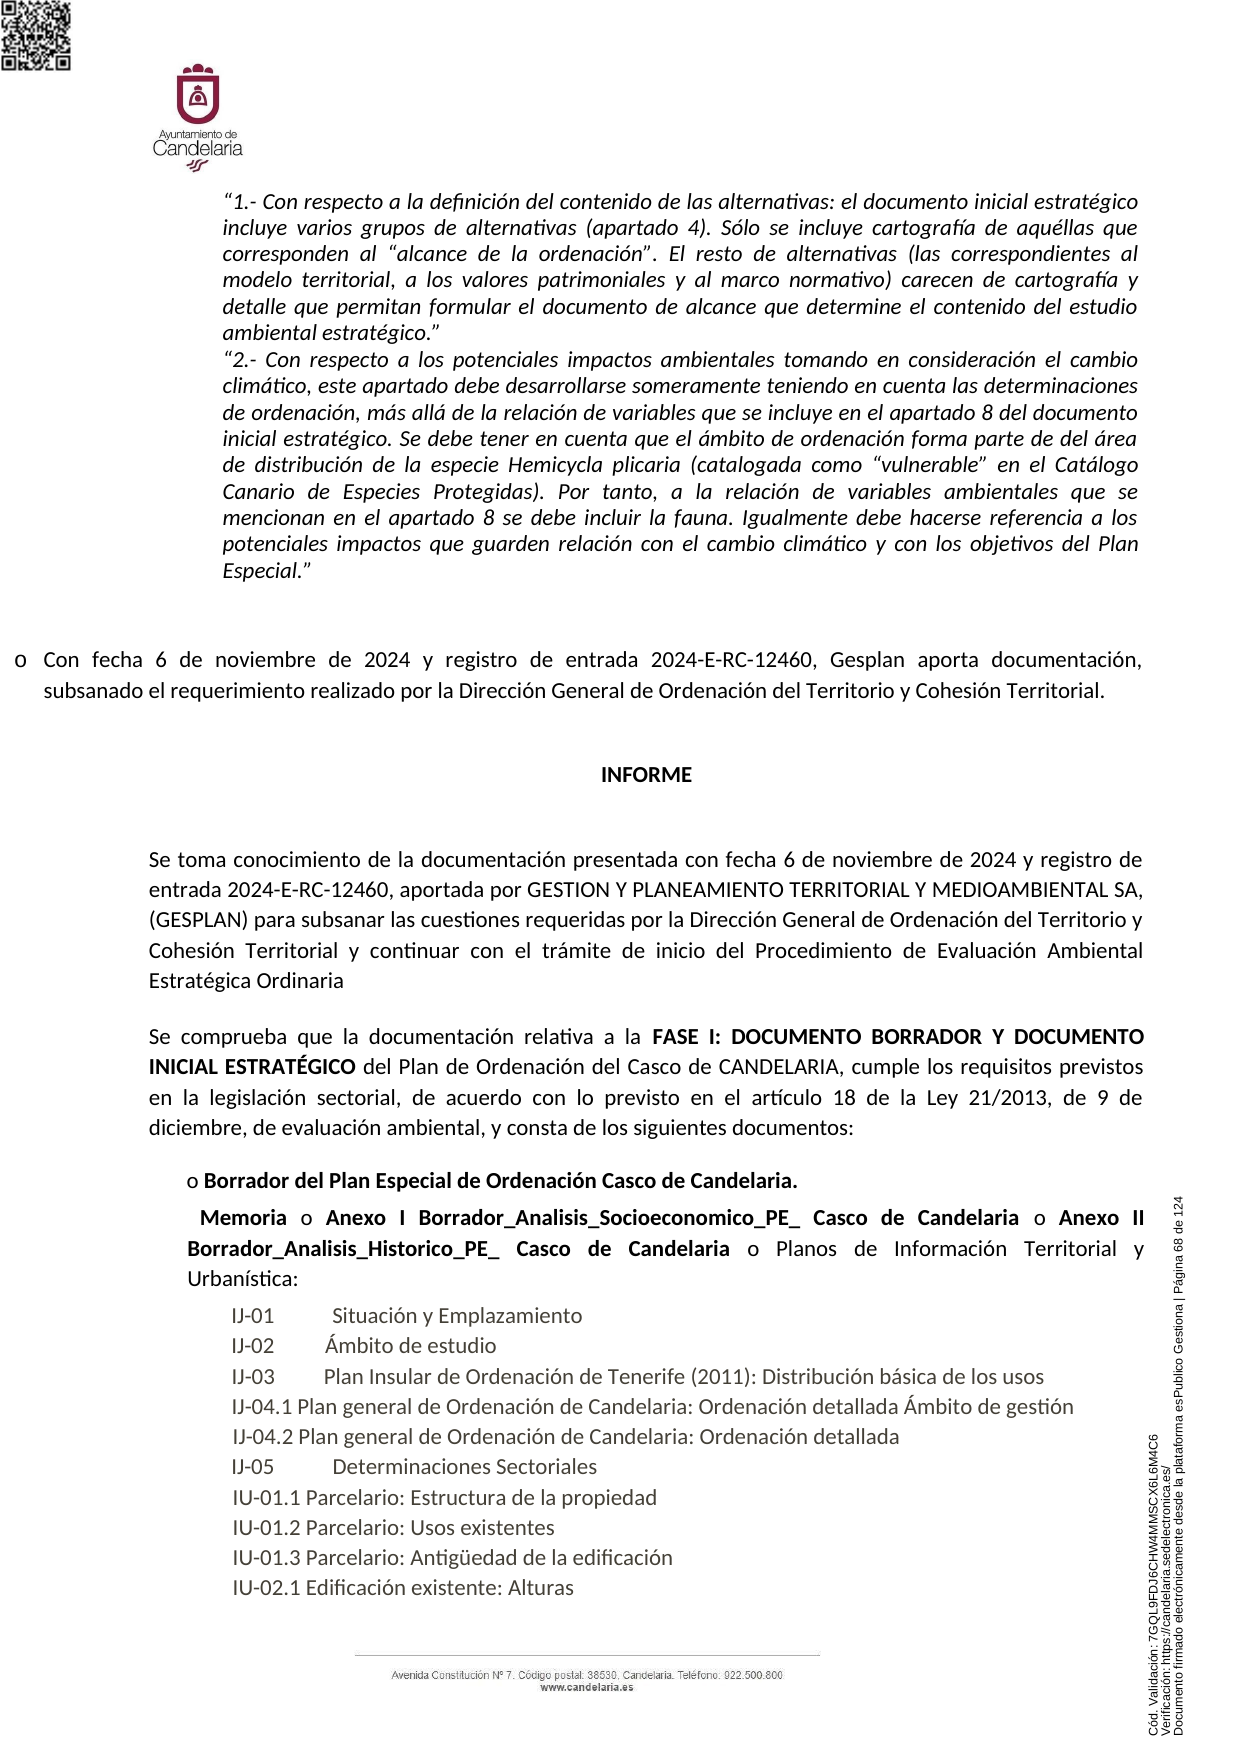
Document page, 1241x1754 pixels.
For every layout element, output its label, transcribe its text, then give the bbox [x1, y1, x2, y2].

text IJ-04.1 Plan general de Ordenación de Candelaria: Ordenación detallada Ámbito de gestión [231, 1392, 1145, 1420]
text Se toma conocimiento de la documentación presentada con fecha 6 de noviembre de 2024 y registro de entrada 2024-E-RC-12460, aportada por GESTION Y PLANEAMIENTO TERRITORIAL Y MEDIOAMBIENTAL SA, (GESPLAN) para subsanar las cuestiones requeridas por la Dirección General de Ordenación del Territorio y Cohesión Territorial y continuar con el trámite de inicio del Procedimiento de Evaluación Ambiental Estratégica Ordinaria [149, 845, 1145, 994]
text Memoria o Anexo I Borrador_Analisis_Socioeconomico_PE_ Casco de Candelaria o Anexo II Borrador_Analisis_Historico_PE_ Casco de Candelaria o Planos de Información Territorial y Urbanística: [186, 1203, 1145, 1292]
text IU-01.2 Parcelario: Usos existentes [232, 1513, 1145, 1541]
list Con fecha 6 de noviembre de 2024 y registro de entrada 2024-E-RC-12460, Gesplan aporta documentación, subsanado el requerimiento realizado por la Dirección General de Ordenación del Territorio y Cohesión Territorial. [14, 645, 1145, 704]
subtitle INFORME [149, 760, 1144, 788]
text “2.- Con respecto a los potenciales impactos ambientales tomando en consideración el cambio climático, este apartado debe desarrollarse someramente teniendo en cuenta las determinaciones de ordenación, más allá de la relación de variables que se incluye en el apartado 8 del documento inicial estratégico. Se debe tener en cuenta que el ámbito de ordenación forma parte de del área de distribución de la especie Hemicycla plicaria (catalogada como “vulnerable” en el Catálogo Canario de Especies Protegidas). Por tanto, a la relación de variables ambientales que se mencionan en el apartado 8 se debe incluir la fauna. Igualmente debe hacerse referencia a los potenciales impactos que guarden relación con el cambio climático y con los objetivos del Plan Especial.” [222, 347, 1142, 584]
text IJ-05 Determinaciones Sectoriales [43, 1452, 1145, 1481]
text IU-02.1 Edificación existente: Alturas [232, 1573, 1145, 1601]
text IJ-03 Plan Insular de Ordenación de Tenerife (2011): Distribución básica de los usos [231, 1362, 1145, 1390]
text IJ-04.2 Plan general de Ordenación de Candelaria: Ordenación detallada [232, 1422, 1145, 1450]
text Se comprueba que la documentación relativa a la FASE I: DOCUMENTO BORRADOR Y DOCUMENTO INICIAL ESTRATÉGICO del Plan de Ordenación del Casco de CANDELARIA, cumple los requisitos previstos en la legislación sectorial, de acuerdo con lo previsto en el artículo 18 de la Ley 21/2013, de 9 de diciembre, de evaluación ambiental, y consta de los siguientes documentos: [149, 1022, 1145, 1141]
text IJ-01 Situación y Emplazamiento [43, 1301, 1145, 1329]
text IU-01.1 Parcelario: Estructura de la propiedad [232, 1483, 1145, 1511]
text “1.- Con respecto a la definición del contenido de las alternativas: el documento inicial estratégico incluye varios grupos de alternativas (apartado 4). Sólo se incluye cartografía de aquéllas que corresponden al “alcance de la ordenación”. El resto de alternativas (las correspondientes al modelo territorial, a los valores patrimoniales y al marco normativo) carecen de cartografía y detalle que permitan formular el documento de alcance que determine el contenido del estudio ambiental estratégico.” [222, 188, 1142, 346]
text o Borrador del Plan Especial de Ordenación Casco de Candelaria. [186, 1166, 1145, 1194]
text IU-01.3 Parcelario: Antigüedad de la edificación [232, 1543, 1145, 1571]
text IJ-02 Ámbito de estudio [43, 1332, 1145, 1360]
